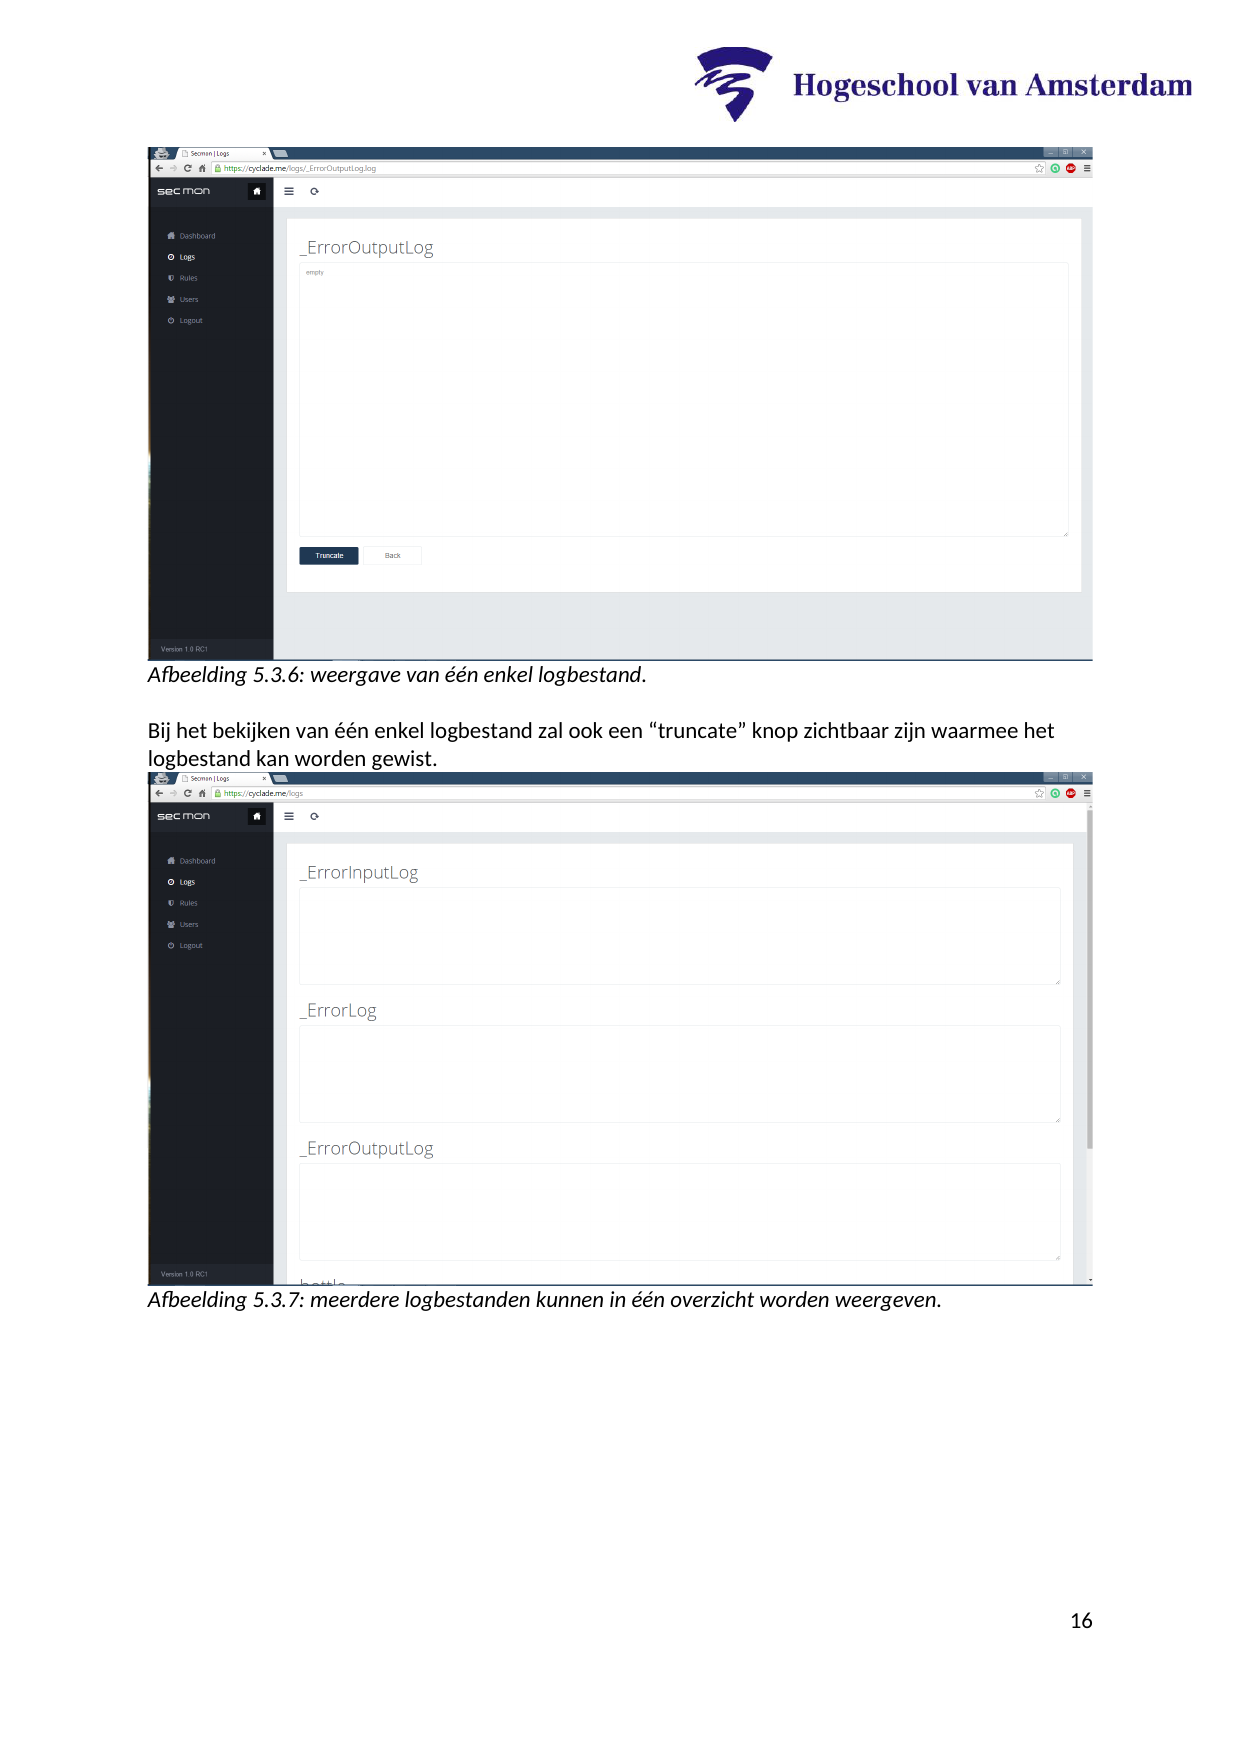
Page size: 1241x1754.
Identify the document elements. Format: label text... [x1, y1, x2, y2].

text Afbeelding 5.3.7: meerdere logbestanden kunnen in één overzicht worden weergeven. [148, 1286, 1093, 1313]
text Bij het bekijken van één enkel logbestand zal ook een “truncate” knop zichtbaar zijn waarmee het logbestand kan worden gewist. [148, 716, 1093, 772]
text Afbeelding 5.3.6: weergave van één enkel logbestand. [148, 661, 1093, 688]
